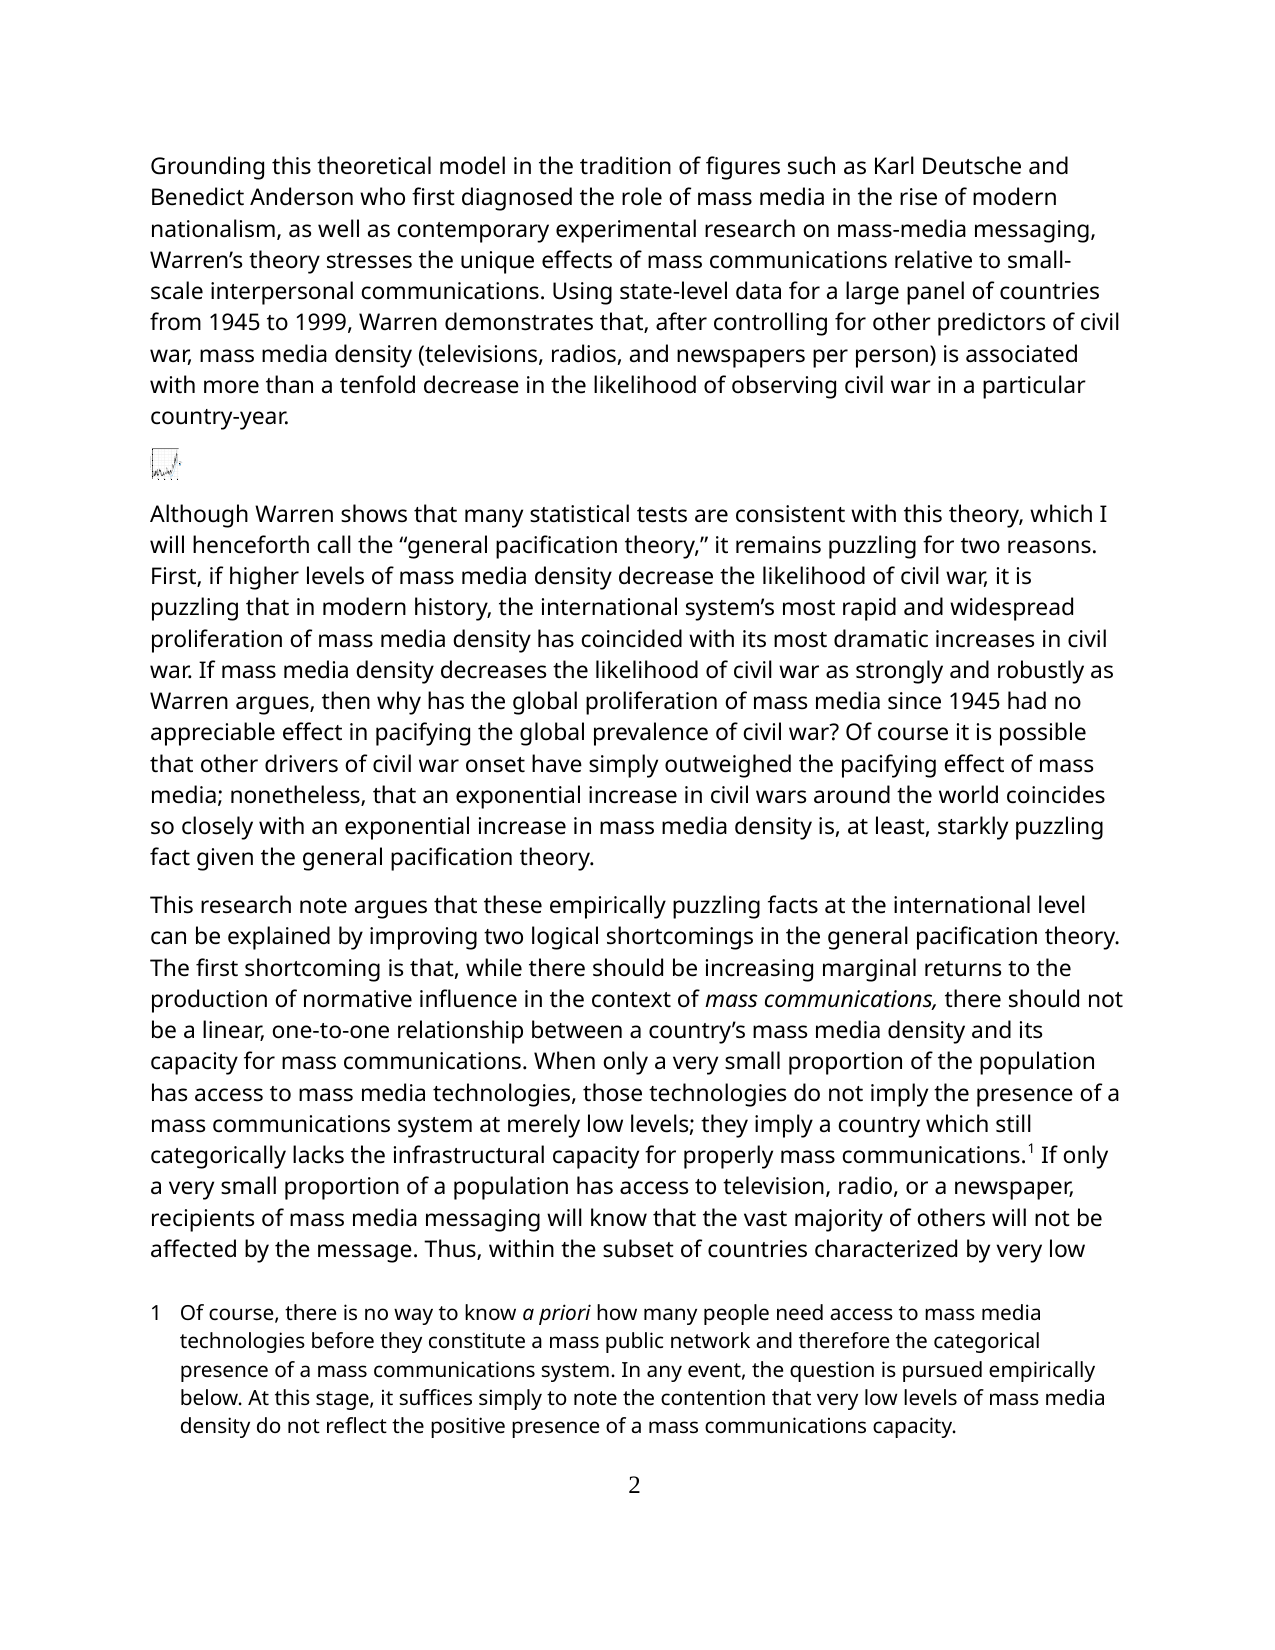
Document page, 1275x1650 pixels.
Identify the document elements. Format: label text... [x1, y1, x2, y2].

text This research note argues that these empirically puzzling facts at the international level can be explained by improving two logical shortcomings in the general pacification theory. The first shortcoming is that, while there should be increasing marginal returns to the production of normative influence in the context of mass communications, there should not be a linear, one-to-one relationship between a country’s mass media density and its capacity for mass communications. When only a very small proportion of the population has access to mass media technologies, those technologies do not imply the presence of a mass communications system at merely low levels; they imply a country which still categorically lacks the infrastructural capacity for properly mass communications. If only a very small proportion of a population has access to television, radio, or a newspaper, recipients of mass media messaging will know that the vast majority of others will not be affected by the message. Thus, within the subset of countries characterized by very low [150, 889, 1125, 1264]
text Of course, there is no way to know a priori how many people need access to mass media technologies before they constitute a mass public network and therefore the categorical presence of a mass communications system. In any event, the question is pursued empirically below. At this stage, it suffices simply to note the contention that very low levels of mass media density do not reflect the positive presence of a mass communications capacity. [150, 1298, 1125, 1440]
text Although Warren shows that many statistical tests are consistent with this theory, which I will henceforth call the “general pacification theory,” it remains puzzling for two reasons. First, if higher levels of mass media density decrease the likelihood of civil war, it is puzzling that in modern history, the international system’s most rapid and widespread proliferation of mass media density has coincided with its most dramatic increases in civil war. If mass media density decreases the likelihood of civil war as strongly and robustly as Warren argues, then why has the global proliferation of mass media since 1945 had no appreciable effect in pacifying the global prevalence of civil war? Of course it is possible that other drivers of civil war onset have simply outweighed the pacifying effect of mass media; nonetheless, that an exponential increase in civil wars around the world coincides so closely with an exponential increase in mass media density is, at least, starkly puzzling fact given the general pacification theory. [150, 498, 1125, 873]
text Grounding this theoretical model in the tradition of figures such as Karl Deutsche and Benedict Anderson who first diagnosed the role of mass media in the rise of modern nationalism, as well as contemporary experimental research on mass-media messaging, Warren’s theory stresses the unique effects of mass communications relative to small-scale interpersonal communications. Using state-level data for a large panel of countries from 1945 to 1999, Warren demonstrates that, after controlling for other predictors of civil war, mass media density (televisions, radios, and newspapers per person) is associated with more than a tenfold decrease in the likelihood of observing civil war in a particular country-year. [150, 150, 1125, 431]
